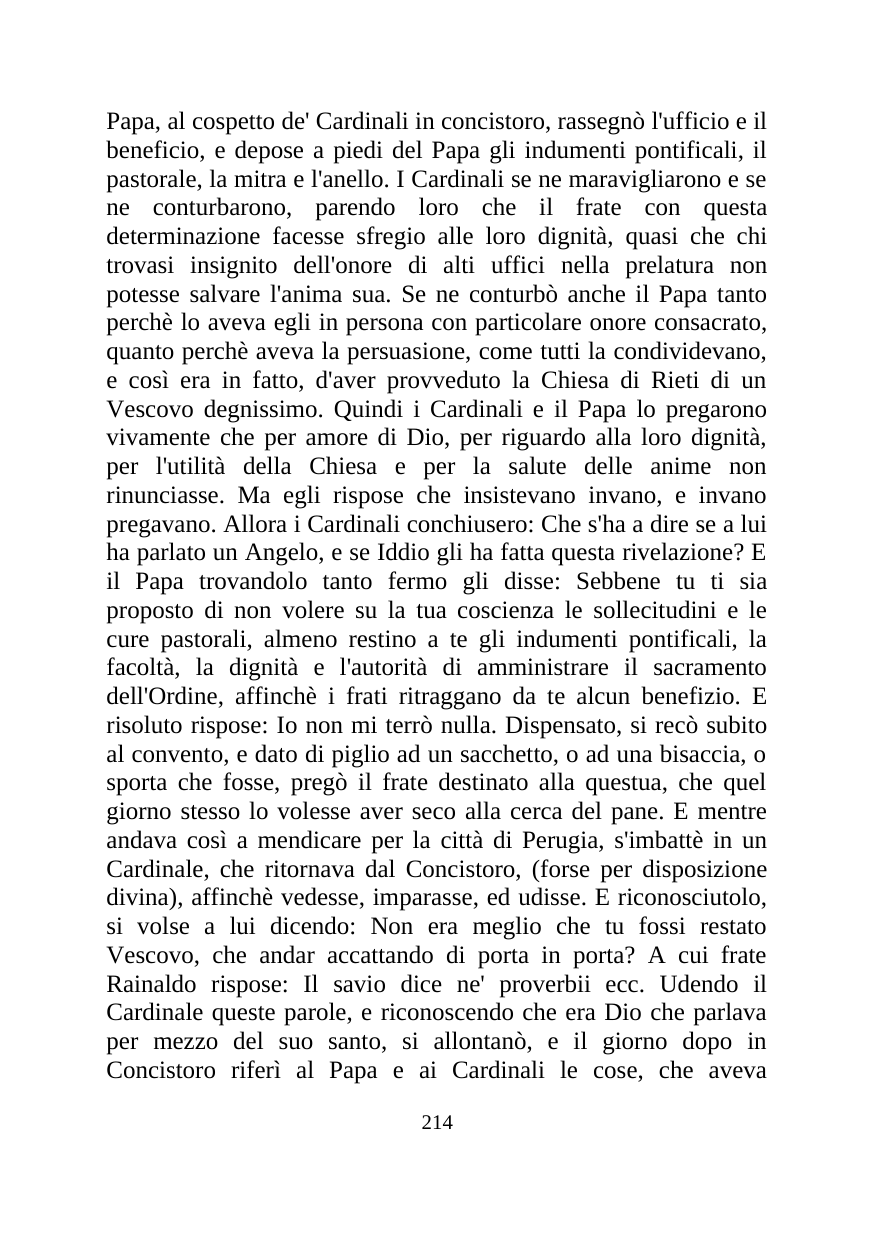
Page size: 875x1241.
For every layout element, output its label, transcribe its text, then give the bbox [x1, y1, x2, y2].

text Papa, al cospetto de' Cardinali in concistoro, rassegnò l'ufficio e il beneficio, e depose a piedi del Papa gli indumenti pontificali, il pastorale, la mitra e l'anello. I Cardinali se ne maravigliarono e se ne conturbarono, parendo loro che il frate con questa determinazione facesse sfregio alle loro dignità, quasi che chi trovasi insignito dell'onore di alti uffici nella prelatura non potesse salvare l'anima sua. Se ne conturbò anche il Papa tanto perchè lo aveva egli in persona con particolare onore consacrato, quanto perchè aveva la persuasione, come tutti la condividevano, e così era in fatto, d'aver provveduto la Chiesa di Rieti di un Vescovo degnissimo. Quindi i Cardinali e il Papa lo pregarono vivamente che per amore di Dio, per riguardo alla loro dignità, per l'utilità della Chiesa e per la salute delle anime non rinunciasse. Ma egli rispose che insistevano invano, e invano pregavano. Allora i Cardinali conchiusero: Che s'ha a dire se a lui ha parlato un Angelo, e se Iddio gli ha fatta questa rivelazione? E il Papa trovandolo tanto fermo gli disse: Sebbene tu ti sia proposto di non volere su la tua coscienza le sollecitudini e le cure pastorali, almeno restino a te gli indumenti pontificali, la facoltà, la dignità e l'autorità di amministrare il sacramento dell'Ordine, affinchè i frati ritraggano da te alcun benefizio. E risoluto rispose: Io non mi terrò nulla. Dispensato, si recò subito al convento, e dato di piglio ad un sacchetto, o ad una bisaccia, o sporta che fosse, pregò il frate destinato alla questua, che quel giorno stesso lo volesse aver seco alla cerca del pane. E mentre andava così a mendicare per la città di Perugia, s'imbattè in un Cardinale, che ritornava dal Concistoro, (forse per disposizione divina), affinchè vedesse, imparasse, ed udisse. E riconosciutolo, si volse a lui dicendo: Non era meglio che tu fossi restato Vescovo, che andar accattando di porta in porta? A cui frate Rainaldo rispose: Il savio dice ne' proverbii ecc. Udendo il Cardinale queste parole, e riconoscendo che era Dio che parlava per mezzo del suo santo, si allontanò, e il giorno dopo in Concistoro riferì al Papa e ai Cardinali le cose, che aveva [106, 106, 768, 1084]
